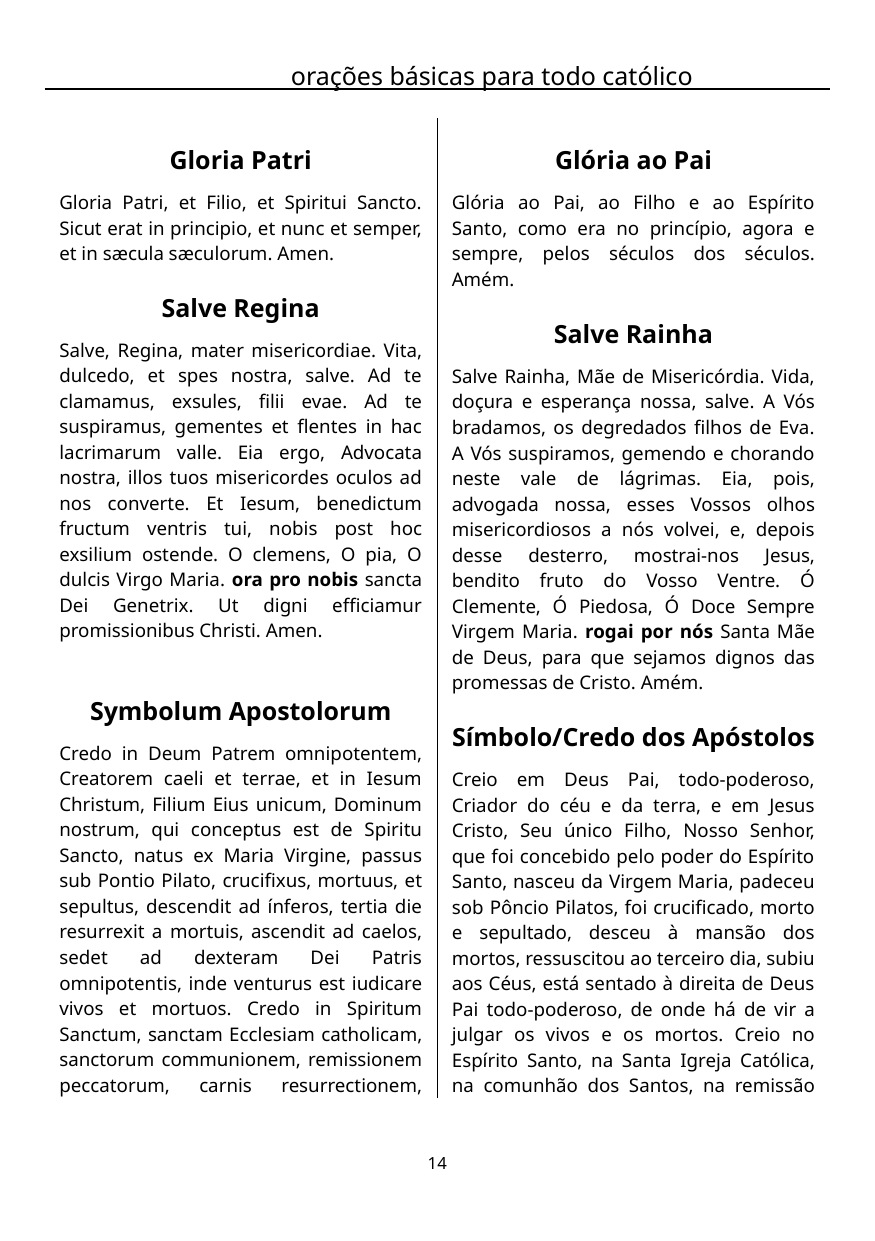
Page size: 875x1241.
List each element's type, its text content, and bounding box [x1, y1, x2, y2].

table_header Gloria Patri Gloria Patri, et Filio, et Spiritui Sancto. Sicut erat in principio, et nunc et semper, et in sæcula sæculorum. Amen. Salve Regina Salve, Regina, mater misericordiae. Vita, dulcedo, et spes nostra, salve. Ad te clamamus, exsules, filii evae. Ad te suspiramus, gementes et flentes in hac lacrimarum valle. Eia ergo, Advocata nostra, illos tuos misericordes oculos ad nos converte. Et Iesum, benedictum fructum ventris tui, nobis post hoc exsilium ostende. O clemens, O pia, O dulcis Virgo Maria. ora pro nobis sancta Dei Genetrix. Ut digni efficiamur promissionibus Christi. Amen. Symbolum Apostolorum Credo in Deum Patrem omnipotentem, Creatorem caeli et terrae, et in Iesum Christum, Filium Eius unicum, Dominum nostrum, qui conceptus est de Spiritu Sancto, natus ex Maria Virgine, passus sub Pontio Pilato, crucifixus, mortuus, et sepultus, descendit ad ínferos, tertia die resurrexit a mortuis, ascendit ad caelos, sedet ad dexteram Dei Patris omnipotentis, inde venturus est iudicare vivos et mortuos. Credo in Spiritum Sanctum, sanctam Ecclesiam catholicam, sanctorum communionem, remissionem peccatorum, carnis resurrectionem, [44, 118, 437, 1098]
table_header Glória ao Pai Glória ao Pai, ao Filho e ao Espírito Santo, como era no princípio, agora e sempre, pelos séculos dos séculos. Amém. Salve Rainha Salve Rainha, Mãe de Misericórdia. Vida, doçura e esperança nossa, salve. A Vós bradamos, os degredados filhos de Eva. A Vós suspiramos, gemendo e chorando neste vale de lágrimas. Eia, pois, advogada nossa, esses Vossos olhos misericordiosos a nós volvei, e, depois desse desterro, mostrai-nos Jesus, bendito fruto do Vosso Ventre. Ó Clemente, Ó Piedosa, Ó Doce Sempre Virgem Maria. rogai por nós Santa Mãe de Deus, para que sejamos dignos das promessas de Cristo. Amém. Símbolo/Credo dos Apóstolos Creio em Deus Pai, todo-poderoso, Criador do céu e da terra, e em Jesus Cristo, Seu único Filho, Nosso Senhor, que foi concebido pelo poder do Espírito Santo, nasceu da Virgem Maria, padeceu sob Pôncio Pilatos, foi crucificado, morto e sepultado, desceu à mansão dos mortos, ressuscitou ao terceiro dia, subiu aos Céus, está sentado à direita de Deus Pai todo-poderoso, de onde há de vir a julgar os vivos e os mortos. Creio no Espírito Santo, na Santa Igreja Católica, na comunhão dos Santos, na remissão [438, 118, 830, 1098]
